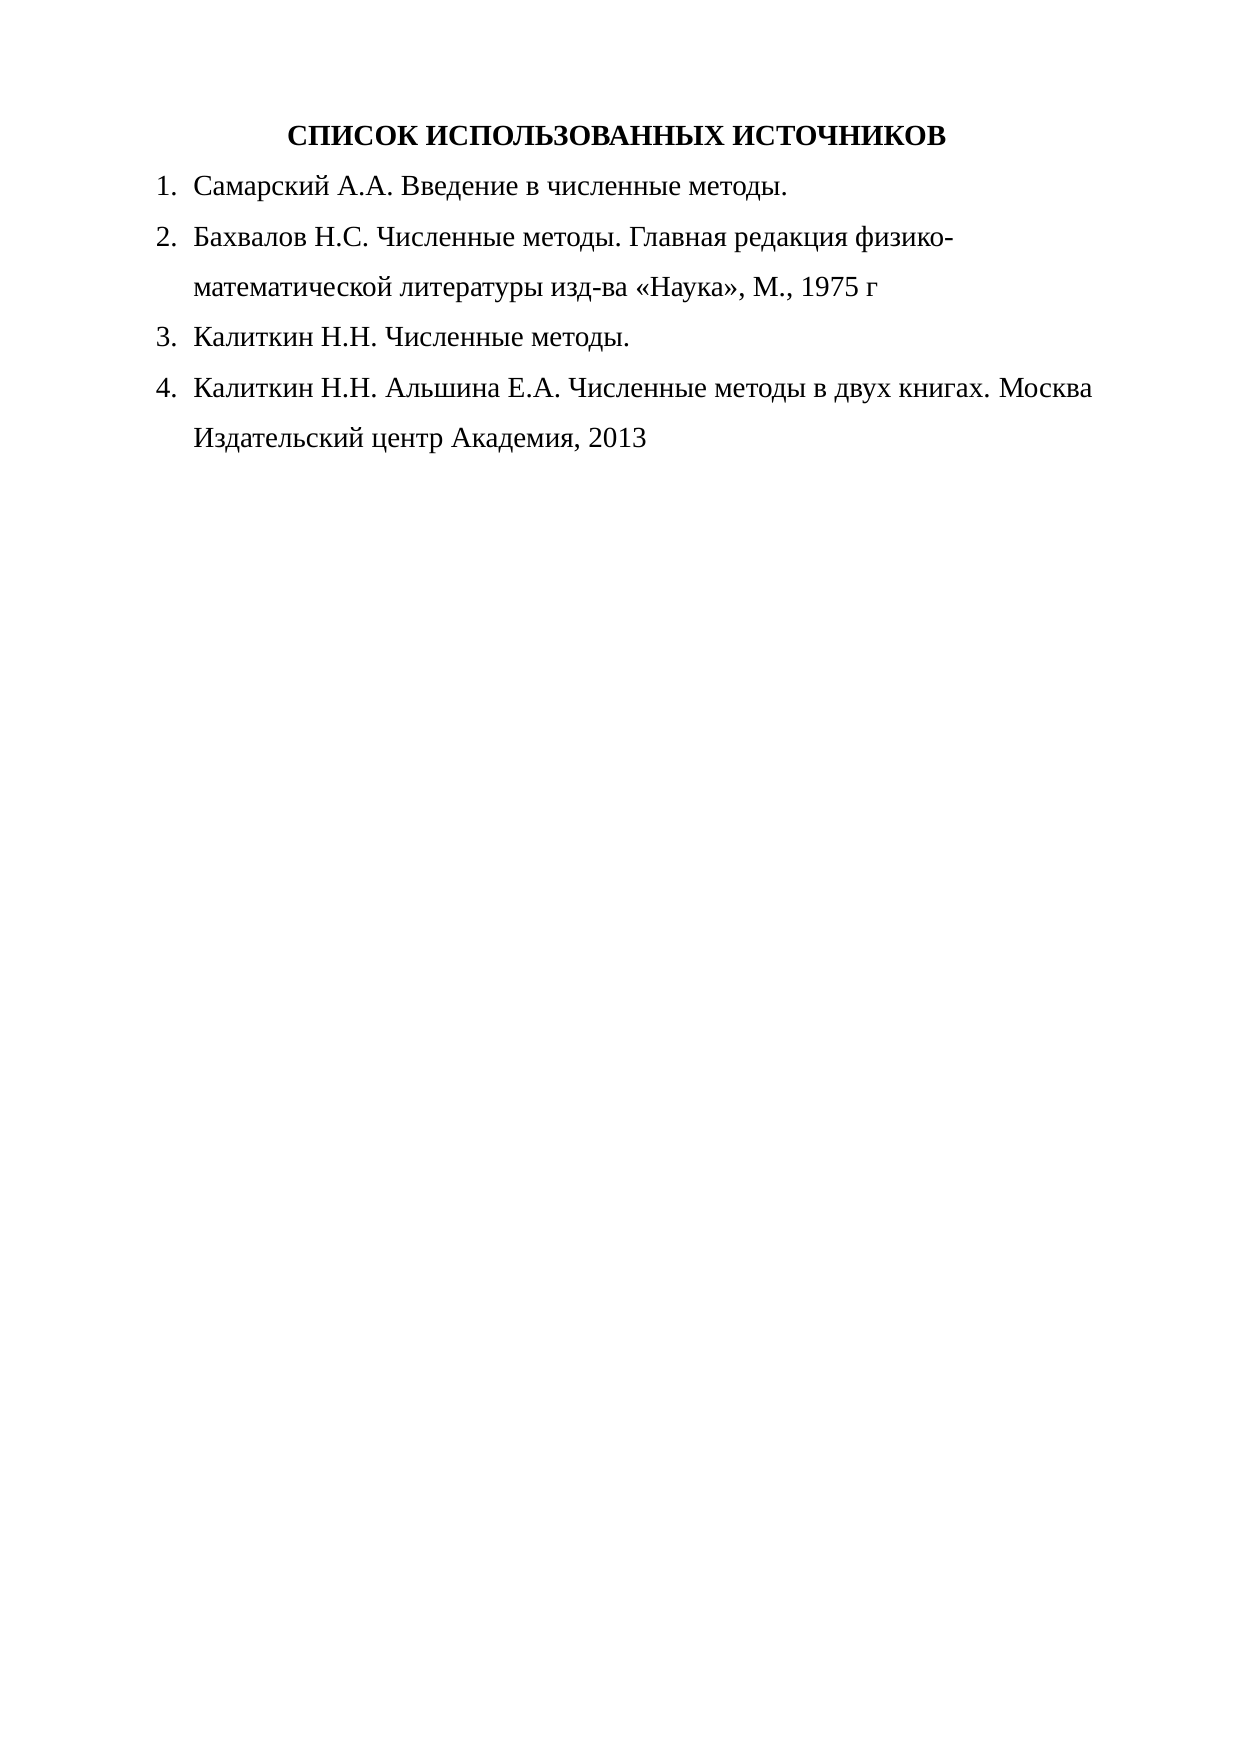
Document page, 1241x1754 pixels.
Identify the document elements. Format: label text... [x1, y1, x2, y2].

text СПИСОК ИСПОЛЬЗОВАННЫХ ИСТОЧНИКОВ [118, 118, 1122, 152]
list Бахвалов Н.С. Численные методы. Главная редакция физико-математической литературы изд-ва «Наука», М., 1975 г [156, 219, 1122, 303]
list Калиткин Н.Н. Численные методы. [156, 319, 1122, 353]
list Самарский А.А. Введение в численные методы. [156, 168, 1122, 202]
list Калиткин Н.Н. Альшина Е.А. Численные методы в двух книгах. Москва Издательский центр Академия, 2013 [156, 370, 1122, 453]
